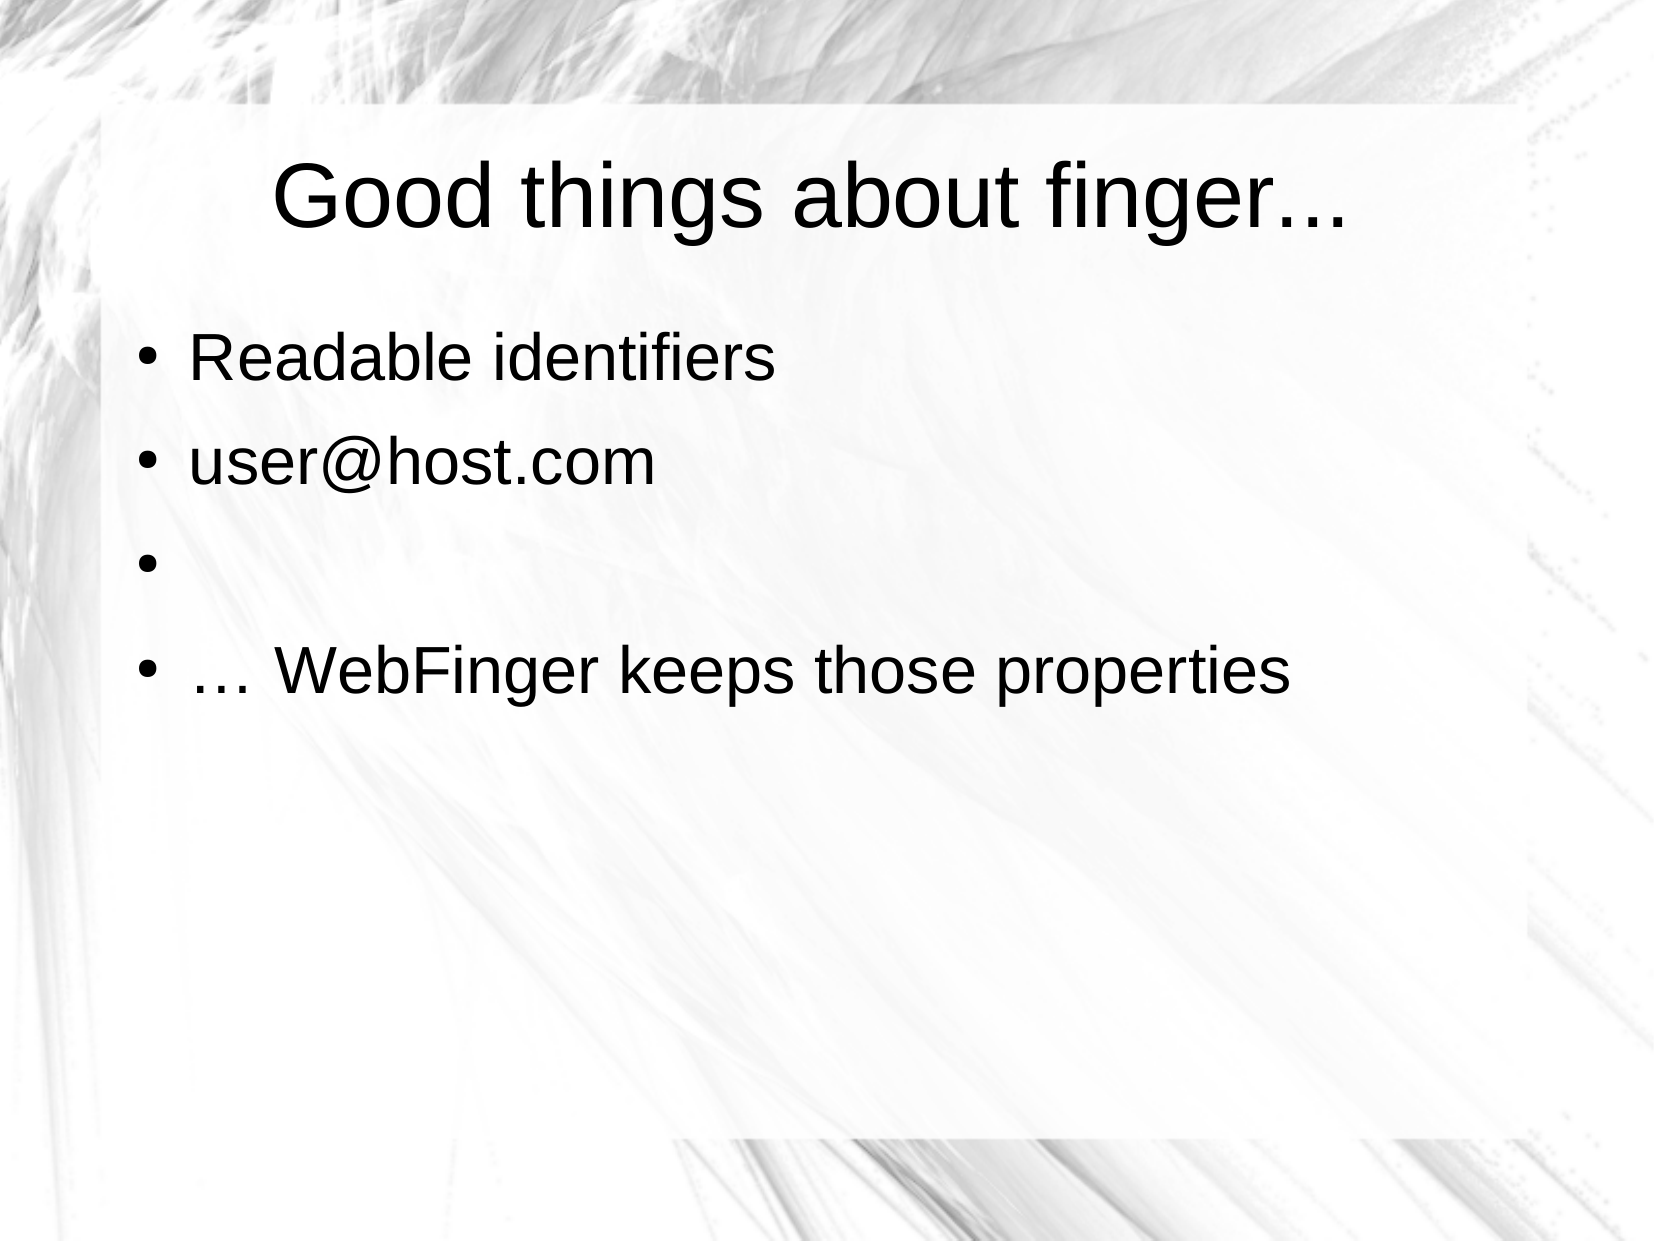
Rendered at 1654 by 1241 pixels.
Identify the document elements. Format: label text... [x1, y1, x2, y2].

list Readable identifiers user@host.com … WebFinger keeps those properties [118, 319, 1571, 1124]
picture [0, 0, 1654, 1241]
title Good things about finger... [118, 119, 1506, 273]
